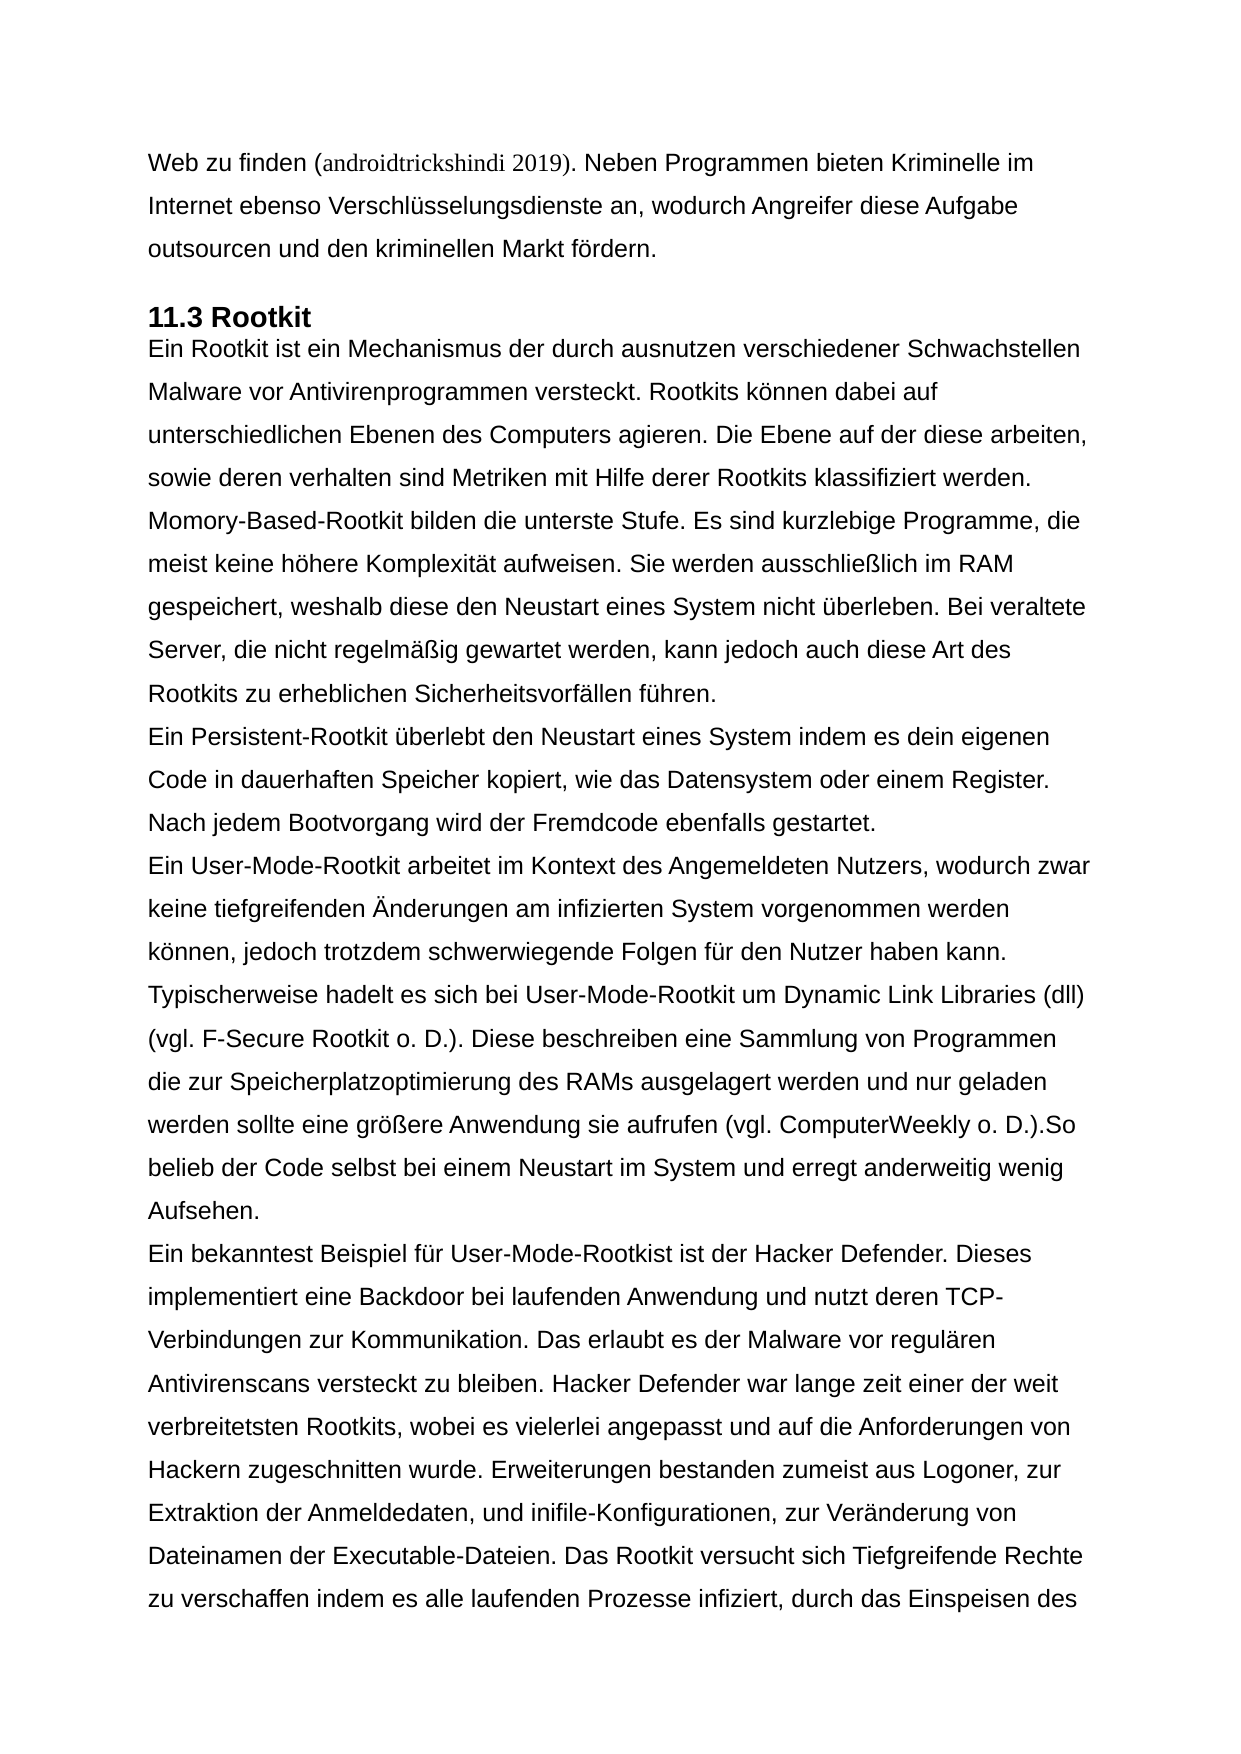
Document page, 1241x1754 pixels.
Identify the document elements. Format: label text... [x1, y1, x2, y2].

text Web zu finden (androidtrickshindi 2019). Neben Programmen bieten Kriminelle im Internet ebenso Verschlüsselungsdienste an, wodurch Angreifer diese Aufgabe outsourcen und den kriminellen Markt fördern. [148, 148, 1093, 263]
text Ein Rootkit ist ein Mechanismus der durch ausnutzen verschiedener Schwachstellen Malware vor Antivirenprogrammen versteckt. Rootkits können dabei auf unterschiedlichen Ebenen des Computers agieren. Die Ebene auf der diese arbeiten, sowie deren verhalten sind Metriken mit Hilfe derer Rootkits klassifiziert werden. Momory-Based-Rootkit bilden die unterste Stufe. Es sind kurzlebige Programme, die meist keine höhere Komplexität aufweisen. Sie werden ausschließlich im RAM gespeichert, weshalb diese den Neustart eines System nicht überleben. Bei veraltete Server, die nicht regelmäßig gewartet werden, kann jedoch auch diese Art des Rootkits zu erheblichen Sicherheitsvorfällen führen. Ein Persistent-Rootkit überlebt den Neustart eines System indem es dein eigenen Code in dauerhaften Speicher kopiert, wie das Datensystem oder einem Register. Nach jedem Bootvorgang wird der Fremdcode ebenfalls gestartet. Ein User-Mode-Rootkit arbeitet im Kontext des Angemeldeten Nutzers, wodurch zwar keine tiefgreifenden Änderungen am infizierten System vorgenommen werden können, jedoch trotzdem schwerwiegende Folgen für den Nutzer haben kann. Typischerweise hadelt es sich bei User-Mode-Rootkit um Dynamic Link Libraries (dll) (vgl. F-Secure Rootkit o. D.). Diese beschreiben eine Sammlung von Programmen die zur Speicherplatzoptimierung des RAMs ausgelagert werden und nur geladen werden sollte eine größere Anwendung sie aufrufen (vgl. ComputerWeekly o. D.).So belieb der Code selbst bei einem Neustart im System und erregt anderweitig wenig Aufsehen. Ein bekanntest Beispiel für User-Mode-Rootkist ist der Hacker Defender. Dieses implementiert eine Backdoor bei laufenden Anwendung und nutzt deren TCP-Verbindungen zur Kommunikation. Das erlaubt es der Malware vor regulären Antivirenscans versteckt zu bleiben. Hacker Defender war lange zeit einer der weit verbreitetsten Rootkits, wobei es vielerlei angepasst und auf die Anforderungen von Hackern zugeschnitten wurde. Erweiterungen bestanden zumeist aus Logoner, zur Extraktion der Anmeldedaten, und inifile-Konfigurationen, zur Veränderung von Dateinamen der Executable-Dateien. Das Rootkit versucht sich Tiefgreifende Rechte zu verschaffen indem es alle laufenden Prozesse infiziert, durch das Einspeisen des [148, 333, 1093, 1613]
subtitle 11.3 Rootkit [148, 300, 1093, 333]
